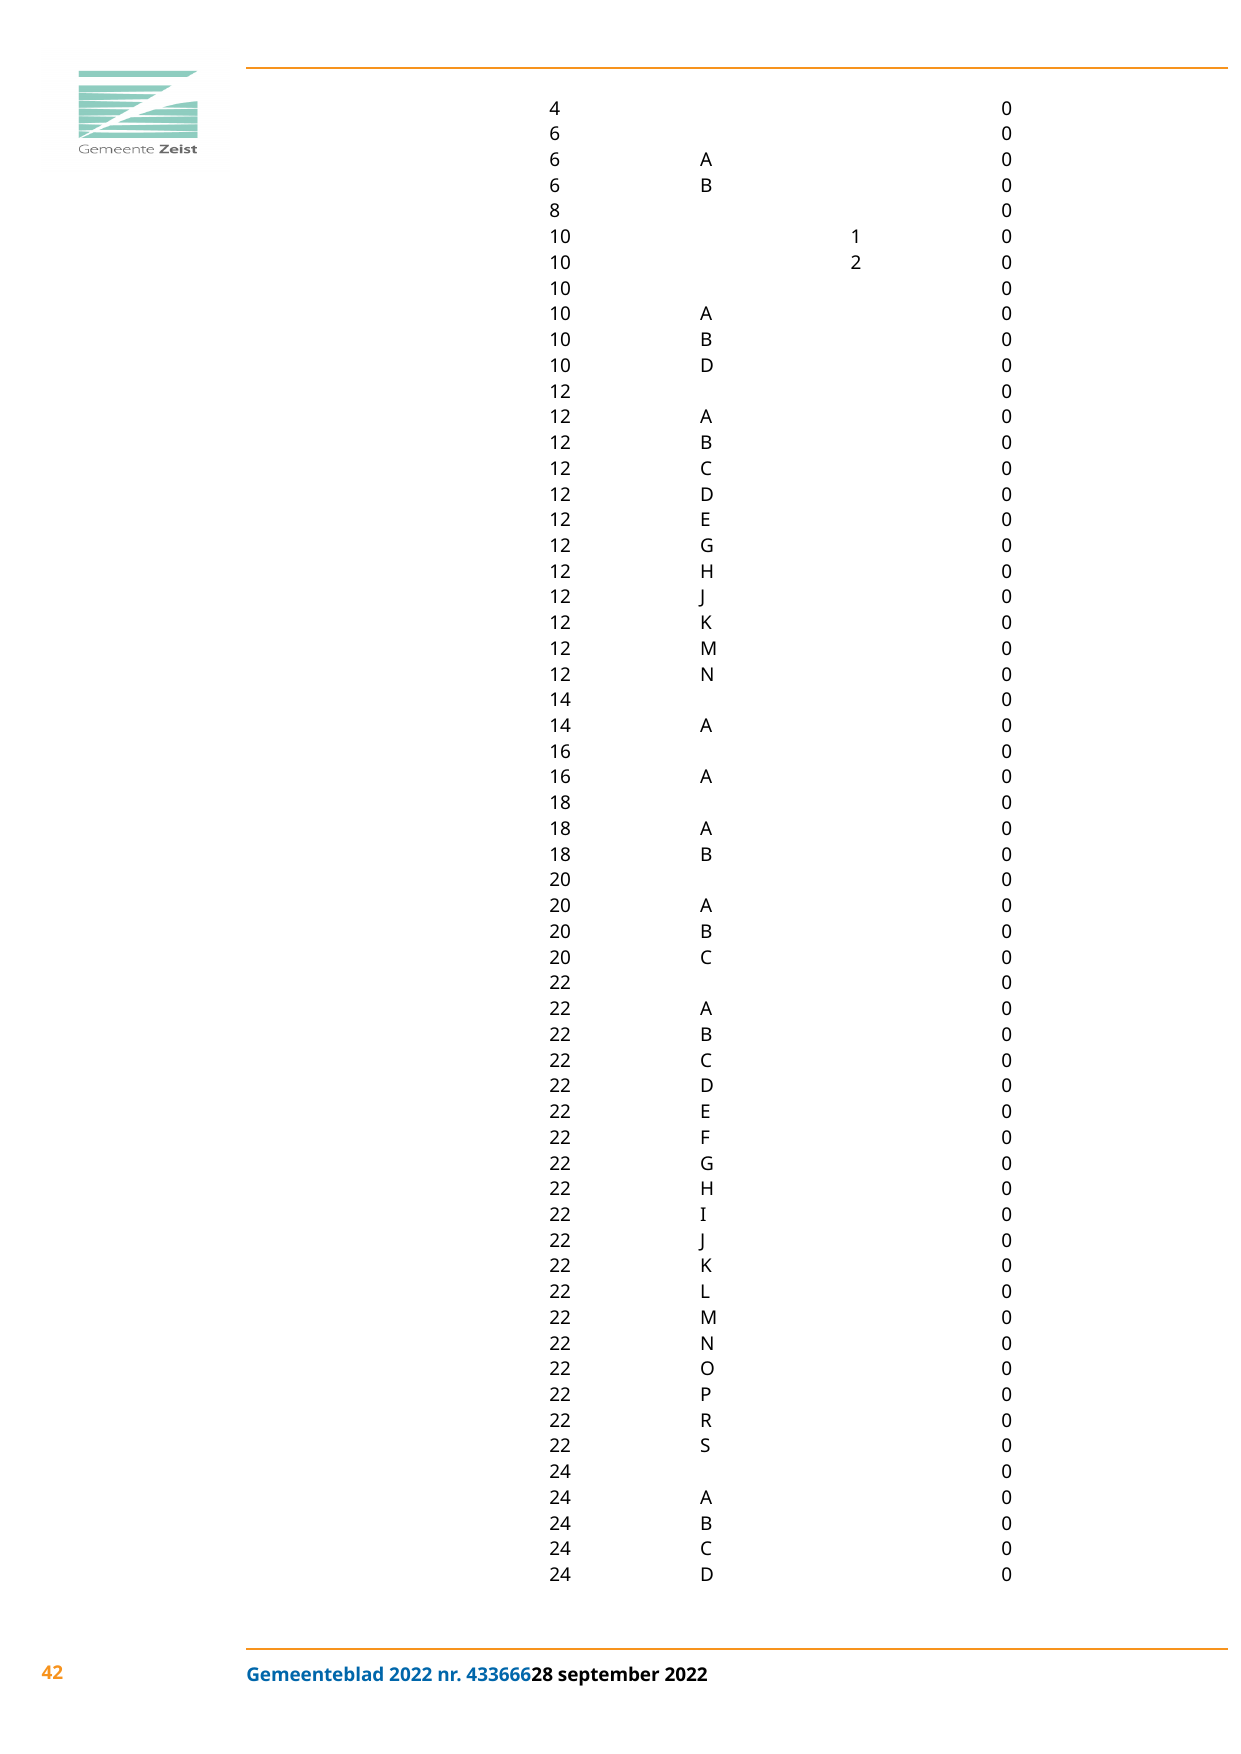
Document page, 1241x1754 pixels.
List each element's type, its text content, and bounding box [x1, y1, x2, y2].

table_cell [850, 584, 1001, 609]
table_cell [399, 1047, 549, 1072]
table_cell [248, 506, 398, 532]
table_cell [399, 378, 549, 403]
table_cell [399, 95, 549, 121]
table_cell 0 [1001, 352, 1152, 378]
picture [41, 47, 231, 172]
table_cell H [700, 558, 850, 584]
table_cell 22 [549, 1330, 700, 1356]
table_cell 10 [549, 249, 700, 275]
table_cell [399, 1124, 549, 1150]
table_cell [248, 146, 398, 172]
table_cell 2 [850, 249, 1001, 275]
table_cell [850, 198, 1001, 223]
table_cell 0 [1001, 198, 1152, 223]
table_cell [399, 224, 549, 249]
table_cell [399, 1278, 549, 1304]
table_cell [850, 352, 1001, 378]
table_cell [248, 121, 398, 146]
table_cell 22 [549, 1253, 700, 1278]
table_cell [399, 404, 549, 429]
table_cell 1 [850, 224, 1001, 249]
table_cell 20 [549, 867, 700, 892]
table_cell 4 [549, 95, 700, 121]
table_cell [399, 326, 549, 352]
table_cell [850, 532, 1001, 558]
table_cell 22 [549, 1381, 700, 1407]
table_cell 20 [549, 893, 700, 918]
table_cell [248, 301, 398, 326]
table_cell A [700, 995, 850, 1021]
table_cell J [700, 584, 850, 609]
table_cell C [700, 1047, 850, 1072]
table_cell B [700, 326, 850, 352]
table_cell 12 [549, 661, 700, 687]
table_cell 22 [549, 1047, 700, 1072]
table_cell 12 [549, 506, 700, 532]
table_cell 0 [1001, 815, 1152, 841]
table_cell M [700, 1304, 850, 1330]
table_cell 0 [1001, 1175, 1152, 1201]
table_cell 22 [549, 1227, 700, 1253]
table_cell 0 [1001, 404, 1152, 429]
table_cell [399, 1536, 549, 1561]
table_cell 22 [549, 1278, 700, 1304]
table_cell [248, 1227, 398, 1253]
table_cell [850, 146, 1001, 172]
table_cell [850, 738, 1001, 764]
table_cell [248, 1201, 398, 1227]
table_cell [248, 1150, 398, 1175]
table_cell [399, 1098, 549, 1124]
table_cell [399, 1253, 549, 1278]
table_cell [399, 815, 549, 841]
table_cell [850, 1047, 1001, 1072]
table_cell [248, 1047, 398, 1072]
table_cell [248, 224, 398, 249]
table_cell 22 [549, 1201, 700, 1227]
table_cell 0 [1001, 970, 1152, 995]
table_cell [399, 558, 549, 584]
table_cell [399, 532, 549, 558]
table_cell I [700, 1201, 850, 1227]
table_cell [399, 1484, 549, 1510]
table_cell 0 [1001, 1253, 1152, 1278]
table_cell [248, 635, 398, 661]
table_cell [850, 558, 1001, 584]
table_cell [248, 1021, 398, 1047]
table_cell H [700, 1175, 850, 1201]
table_cell D [700, 1561, 850, 1587]
table_cell [399, 893, 549, 918]
table_cell [850, 275, 1001, 301]
table_cell [850, 1175, 1001, 1201]
table_cell [399, 687, 549, 712]
table_cell 22 [549, 1304, 700, 1330]
table_cell [850, 172, 1001, 198]
table_cell [850, 970, 1001, 995]
table_cell 18 [549, 790, 700, 815]
table_cell [850, 1407, 1001, 1433]
table_cell 24 [549, 1484, 700, 1510]
table_cell [248, 918, 398, 944]
table_cell [248, 455, 398, 481]
table_cell [399, 172, 549, 198]
table_cell 22 [549, 1433, 700, 1458]
table_cell 24 [549, 1561, 700, 1587]
table_cell 0 [1001, 1073, 1152, 1098]
table_cell [248, 893, 398, 918]
table_cell 22 [549, 1150, 700, 1175]
table_cell [248, 1278, 398, 1304]
table_cell [248, 198, 398, 223]
table_cell [248, 995, 398, 1021]
table_cell 0 [1001, 558, 1152, 584]
table_cell 0 [1001, 918, 1152, 944]
table_cell E [700, 1098, 850, 1124]
table_cell [399, 249, 549, 275]
table_cell 0 [1001, 1021, 1152, 1047]
table_cell [399, 301, 549, 326]
table_cell 8 [549, 198, 700, 223]
table_cell 0 [1001, 1047, 1152, 1072]
table_cell [700, 378, 850, 403]
table_cell 0 [1001, 1381, 1152, 1407]
table_cell [399, 1021, 549, 1047]
table_cell [850, 944, 1001, 969]
table_cell [850, 815, 1001, 841]
table_cell [850, 326, 1001, 352]
table_cell 0 [1001, 224, 1152, 249]
table_cell [850, 1459, 1001, 1484]
table_cell [248, 661, 398, 687]
table_cell A [700, 146, 850, 172]
table_cell 18 [549, 841, 700, 867]
table_cell [248, 1561, 398, 1587]
table_cell A [700, 1484, 850, 1510]
table_cell [399, 1304, 549, 1330]
table_cell [399, 738, 549, 764]
table_cell [850, 1098, 1001, 1124]
table_cell 0 [1001, 455, 1152, 481]
table_cell [399, 455, 549, 481]
table_cell [700, 790, 850, 815]
table_cell [248, 1253, 398, 1278]
table_cell S [700, 1433, 850, 1458]
table_cell [399, 1227, 549, 1253]
table_cell B [700, 172, 850, 198]
table_cell [399, 712, 549, 738]
table_cell [700, 95, 850, 121]
table_cell [850, 378, 1001, 403]
table_cell 12 [549, 378, 700, 403]
table_cell N [700, 661, 850, 687]
table_cell [399, 121, 549, 146]
table_cell 20 [549, 918, 700, 944]
table_cell 22 [549, 1124, 700, 1150]
table_cell 0 [1001, 146, 1152, 172]
table_cell [248, 1073, 398, 1098]
table_cell [248, 404, 398, 429]
table_cell [850, 1304, 1001, 1330]
table_cell [850, 1433, 1001, 1458]
table_cell [399, 1407, 549, 1433]
table_cell 12 [549, 558, 700, 584]
table_cell [700, 1459, 850, 1484]
table_cell B [700, 1510, 850, 1536]
table_cell [850, 481, 1001, 506]
table_cell 12 [549, 455, 700, 481]
table_cell [850, 429, 1001, 455]
table_cell [850, 1227, 1001, 1253]
table_cell [399, 764, 549, 789]
table_cell 6 [549, 121, 700, 146]
table_cell 14 [549, 712, 700, 738]
table_cell [399, 1330, 549, 1356]
table_cell [399, 1073, 549, 1098]
table_cell [248, 1381, 398, 1407]
table_cell [248, 790, 398, 815]
table_cell [850, 404, 1001, 429]
table_cell [248, 378, 398, 403]
table_cell D [700, 1073, 850, 1098]
table_cell [850, 1124, 1001, 1150]
table_cell [850, 893, 1001, 918]
table_cell 0 [1001, 1201, 1152, 1227]
table_cell 0 [1001, 712, 1152, 738]
table_cell C [700, 1536, 850, 1561]
table_cell 16 [549, 764, 700, 789]
table_cell 22 [549, 1073, 700, 1098]
table_cell 24 [549, 1459, 700, 1484]
table_cell 0 [1001, 275, 1152, 301]
table_cell 0 [1001, 1227, 1152, 1253]
table_cell 0 [1001, 326, 1152, 352]
table_cell [850, 918, 1001, 944]
table_cell [850, 1484, 1001, 1510]
table_cell [248, 712, 398, 738]
table_cell 12 [549, 404, 700, 429]
table_cell A [700, 764, 850, 789]
table_cell [399, 146, 549, 172]
table_cell [399, 635, 549, 661]
table_cell 10 [549, 275, 700, 301]
table_cell 0 [1001, 1407, 1152, 1433]
table_cell [700, 738, 850, 764]
table_cell 0 [1001, 481, 1152, 506]
table_cell [850, 712, 1001, 738]
table_cell [248, 1407, 398, 1433]
table_cell M [700, 635, 850, 661]
table_cell B [700, 1021, 850, 1047]
table_cell P [700, 1381, 850, 1407]
table_cell [248, 841, 398, 867]
table_cell [248, 172, 398, 198]
table_cell D [700, 481, 850, 506]
table_cell [399, 1433, 549, 1458]
table_cell A [700, 301, 850, 326]
table_cell [248, 738, 398, 764]
table_cell [248, 352, 398, 378]
table_cell [850, 1330, 1001, 1356]
table_cell [399, 661, 549, 687]
table_cell 12 [549, 584, 700, 609]
table_cell [399, 1510, 549, 1536]
table_cell B [700, 918, 850, 944]
table_cell 22 [549, 995, 700, 1021]
table_cell 0 [1001, 1278, 1152, 1304]
table_cell [850, 1253, 1001, 1278]
table_cell 0 [1001, 893, 1152, 918]
table_cell [850, 867, 1001, 892]
table_cell [399, 918, 549, 944]
table_cell 0 [1001, 378, 1152, 403]
table_cell [399, 198, 549, 223]
table_cell [850, 764, 1001, 789]
table_cell 0 [1001, 1561, 1152, 1587]
table_cell L [700, 1278, 850, 1304]
table_cell 18 [549, 815, 700, 841]
table_cell [248, 249, 398, 275]
table_cell 22 [549, 1021, 700, 1047]
table_cell 22 [549, 1098, 700, 1124]
table_cell [850, 1150, 1001, 1175]
table_cell [850, 661, 1001, 687]
table_cell [248, 1433, 398, 1458]
table_cell [850, 609, 1001, 635]
table_cell [248, 1536, 398, 1561]
table_cell 0 [1001, 121, 1152, 146]
table_cell [399, 584, 549, 609]
table_cell [850, 1536, 1001, 1561]
table_cell [399, 790, 549, 815]
table_cell 0 [1001, 995, 1152, 1021]
table_cell 10 [549, 301, 700, 326]
table_cell 10 [549, 326, 700, 352]
table_cell [248, 609, 398, 635]
table_cell [248, 944, 398, 969]
table_cell A [700, 404, 850, 429]
table_cell [850, 1073, 1001, 1098]
table_cell 20 [549, 944, 700, 969]
table_cell B [700, 841, 850, 867]
table_cell 0 [1001, 1330, 1152, 1356]
table_cell 22 [549, 1407, 700, 1433]
table_cell [248, 1124, 398, 1150]
table_cell 0 [1001, 738, 1152, 764]
table_cell 0 [1001, 249, 1152, 275]
table_cell 0 [1001, 301, 1152, 326]
table_cell [248, 764, 398, 789]
table_cell [399, 1201, 549, 1227]
table_cell [850, 95, 1001, 121]
table_cell [248, 970, 398, 995]
table_cell [850, 1381, 1001, 1407]
table_cell G [700, 532, 850, 558]
table_cell 24 [549, 1536, 700, 1561]
table_cell [248, 584, 398, 609]
table_cell 0 [1001, 764, 1152, 789]
table_cell [248, 687, 398, 712]
table_cell [399, 352, 549, 378]
table_cell [399, 867, 549, 892]
table_cell 0 [1001, 867, 1152, 892]
table_cell K [700, 1253, 850, 1278]
table_cell 0 [1001, 790, 1152, 815]
table_cell [248, 429, 398, 455]
table_cell [700, 867, 850, 892]
table_cell [700, 687, 850, 712]
table_cell [248, 326, 398, 352]
table_cell [399, 995, 549, 1021]
table_cell [399, 970, 549, 995]
table_cell A [700, 815, 850, 841]
table_cell 10 [549, 224, 700, 249]
table_cell [850, 121, 1001, 146]
table_cell [248, 95, 398, 121]
table_cell 12 [549, 609, 700, 635]
table_cell [248, 275, 398, 301]
table_cell [850, 1510, 1001, 1536]
table_cell C [700, 455, 850, 481]
table_cell 0 [1001, 429, 1152, 455]
table_cell 6 [549, 146, 700, 172]
table_cell 0 [1001, 635, 1152, 661]
table_cell K [700, 609, 850, 635]
table_cell B [700, 429, 850, 455]
table_cell D [700, 352, 850, 378]
table_cell [248, 1175, 398, 1201]
table_cell 16 [549, 738, 700, 764]
table_cell 0 [1001, 172, 1152, 198]
table_cell [850, 1201, 1001, 1227]
table_cell 10 [549, 352, 700, 378]
table_cell [248, 1098, 398, 1124]
table_cell [399, 944, 549, 969]
table_cell [248, 1304, 398, 1330]
table_cell 22 [549, 970, 700, 995]
table_cell F [700, 1124, 850, 1150]
table_cell 0 [1001, 1098, 1152, 1124]
table_cell [399, 841, 549, 867]
table_cell 22 [549, 1356, 700, 1381]
table_cell 24 [549, 1510, 700, 1536]
table_cell [248, 867, 398, 892]
table_cell [399, 506, 549, 532]
table_cell 0 [1001, 1536, 1152, 1561]
table_cell [399, 1381, 549, 1407]
table_cell 0 [1001, 1484, 1152, 1510]
table_cell [248, 558, 398, 584]
table_cell 12 [549, 481, 700, 506]
table_cell 0 [1001, 841, 1152, 867]
table_cell [700, 198, 850, 223]
table_cell [850, 687, 1001, 712]
table_cell [850, 506, 1001, 532]
table_cell 0 [1001, 1356, 1152, 1381]
table_cell [850, 635, 1001, 661]
table_cell A [700, 712, 850, 738]
table_cell [850, 301, 1001, 326]
table_cell [850, 995, 1001, 1021]
table_cell 0 [1001, 1459, 1152, 1484]
table_cell R [700, 1407, 850, 1433]
table_cell 0 [1001, 506, 1152, 532]
table_cell [850, 1356, 1001, 1381]
table_cell [700, 224, 850, 249]
table_cell 0 [1001, 1124, 1152, 1150]
table_cell [248, 1484, 398, 1510]
table_cell 12 [549, 635, 700, 661]
table_cell [399, 275, 549, 301]
table_cell 0 [1001, 1433, 1152, 1458]
table_cell J [700, 1227, 850, 1253]
table_cell 0 [1001, 1150, 1152, 1175]
table_cell [399, 1459, 549, 1484]
table_cell 0 [1001, 687, 1152, 712]
table_cell N [700, 1330, 850, 1356]
table_cell [248, 481, 398, 506]
table_cell [850, 1021, 1001, 1047]
table_cell 0 [1001, 661, 1152, 687]
table_cell 14 [549, 687, 700, 712]
table_cell [399, 1356, 549, 1381]
table_cell 12 [549, 532, 700, 558]
table_cell E [700, 506, 850, 532]
table_cell 0 [1001, 944, 1152, 969]
table_cell [248, 1330, 398, 1356]
table_cell [700, 249, 850, 275]
table_cell O [700, 1356, 850, 1381]
table_cell 0 [1001, 609, 1152, 635]
table_cell [700, 121, 850, 146]
table_cell [399, 609, 549, 635]
table_cell [700, 275, 850, 301]
table_cell 0 [1001, 532, 1152, 558]
table_cell A [700, 893, 850, 918]
table_cell [850, 1561, 1001, 1587]
table_cell [399, 1561, 549, 1587]
table_cell 0 [1001, 95, 1152, 121]
table_cell [248, 815, 398, 841]
table_cell G [700, 1150, 850, 1175]
table_cell [700, 970, 850, 995]
table_cell [850, 455, 1001, 481]
table_cell [248, 1510, 398, 1536]
table_cell 0 [1001, 584, 1152, 609]
table_cell 0 [1001, 1510, 1152, 1536]
table_cell [399, 429, 549, 455]
table_cell [399, 481, 549, 506]
table_cell 12 [549, 429, 700, 455]
table_cell [399, 1175, 549, 1201]
table_cell 22 [549, 1175, 700, 1201]
table_cell [399, 1150, 549, 1175]
table_cell [248, 1356, 398, 1381]
table_cell C [700, 944, 850, 969]
table_cell [850, 790, 1001, 815]
table_cell 0 [1001, 1304, 1152, 1330]
table_cell [248, 532, 398, 558]
table_cell [248, 1459, 398, 1484]
table_cell [850, 1278, 1001, 1304]
table_cell 6 [549, 172, 700, 198]
table_cell [850, 841, 1001, 867]
